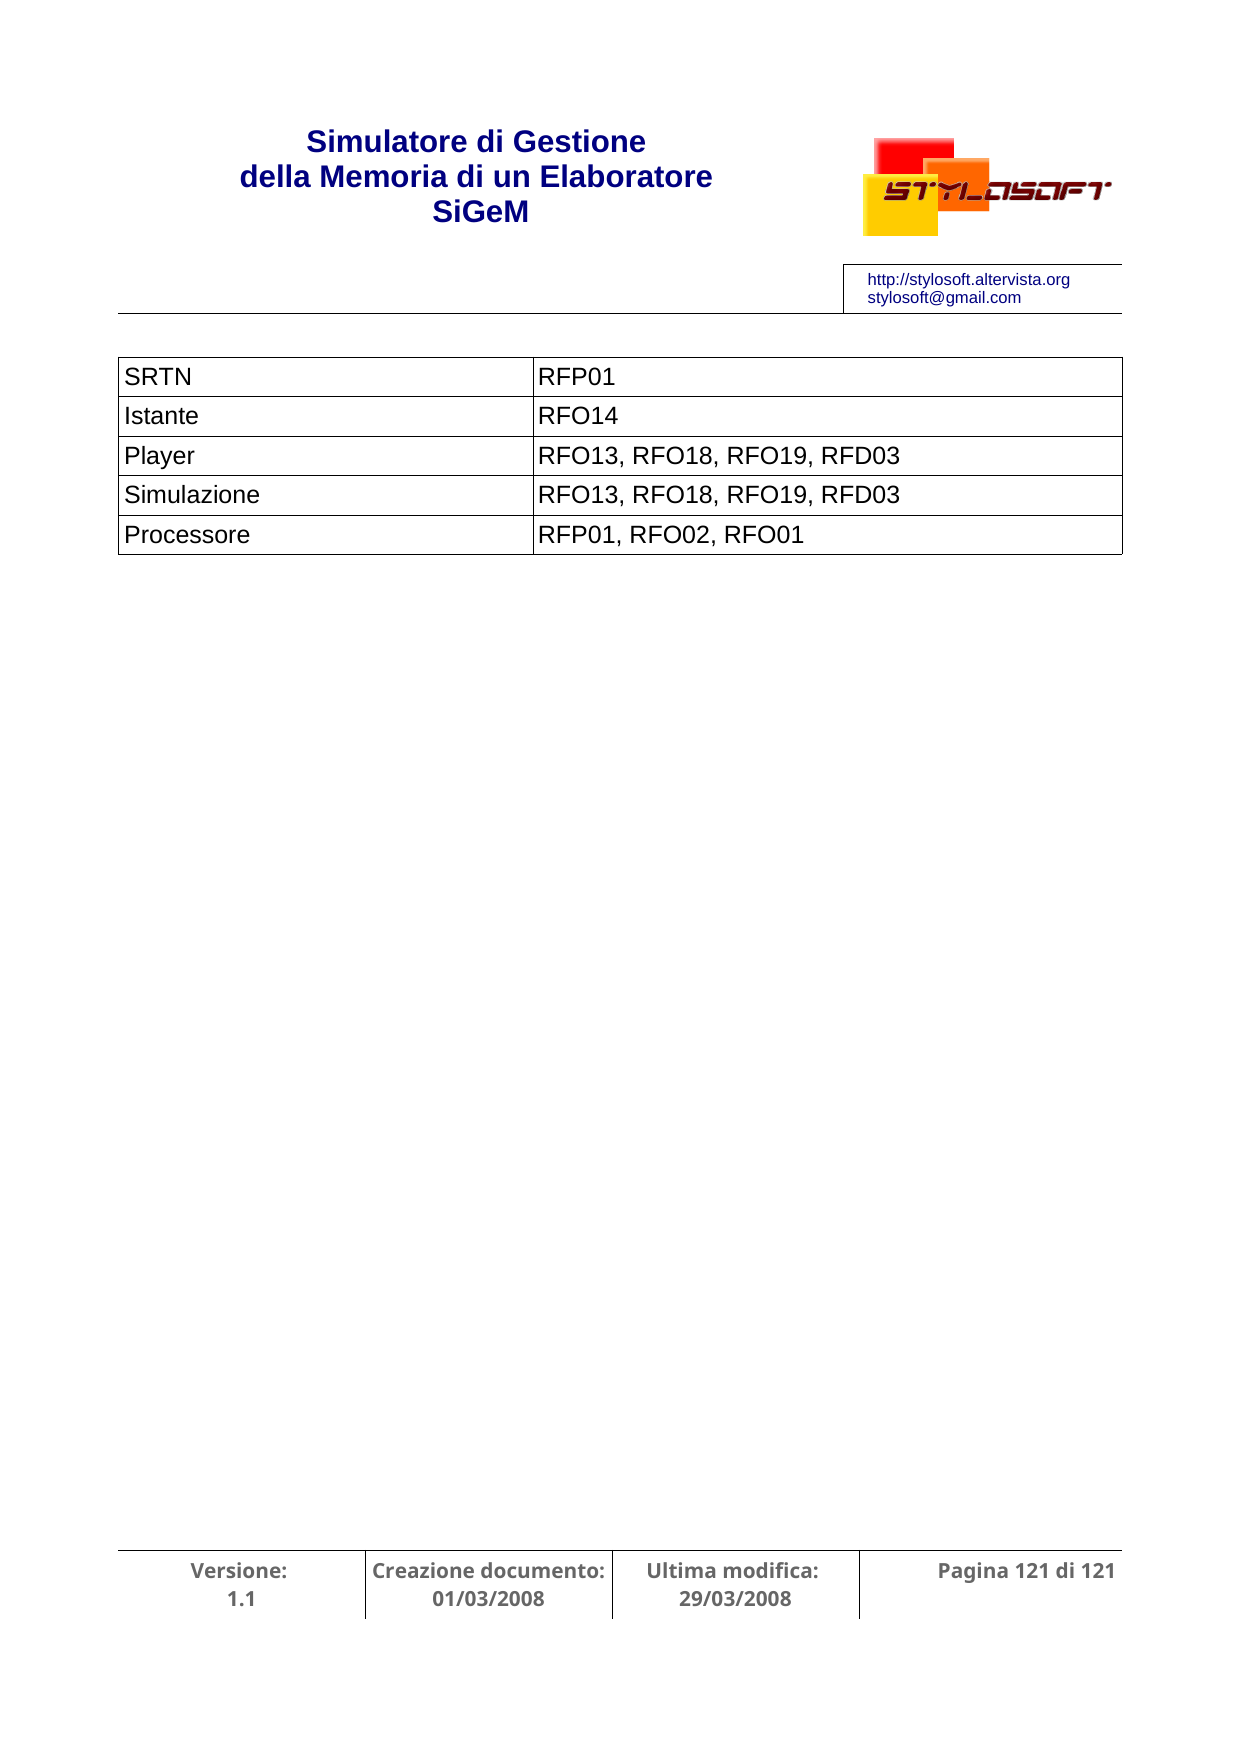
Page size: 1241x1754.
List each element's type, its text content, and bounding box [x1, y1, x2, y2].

table_cell Istante [119, 397, 533, 436]
table_cell RFP01 [534, 358, 1122, 396]
table_cell RFO14 [534, 397, 1122, 436]
table_cell RFO13, RFO18, RFO19, RFD03 [534, 476, 1122, 514]
picture [848, 123, 1117, 247]
table_cell Processore [119, 516, 533, 554]
table_cell Simulazione [119, 476, 533, 514]
table_cell RFO13, RFO18, RFO19, RFD03 [534, 437, 1122, 475]
table_cell SRTN [119, 358, 533, 396]
table_cell Player [119, 437, 533, 475]
table_cell RFP01, RFO02, RFO01 [534, 516, 1122, 554]
